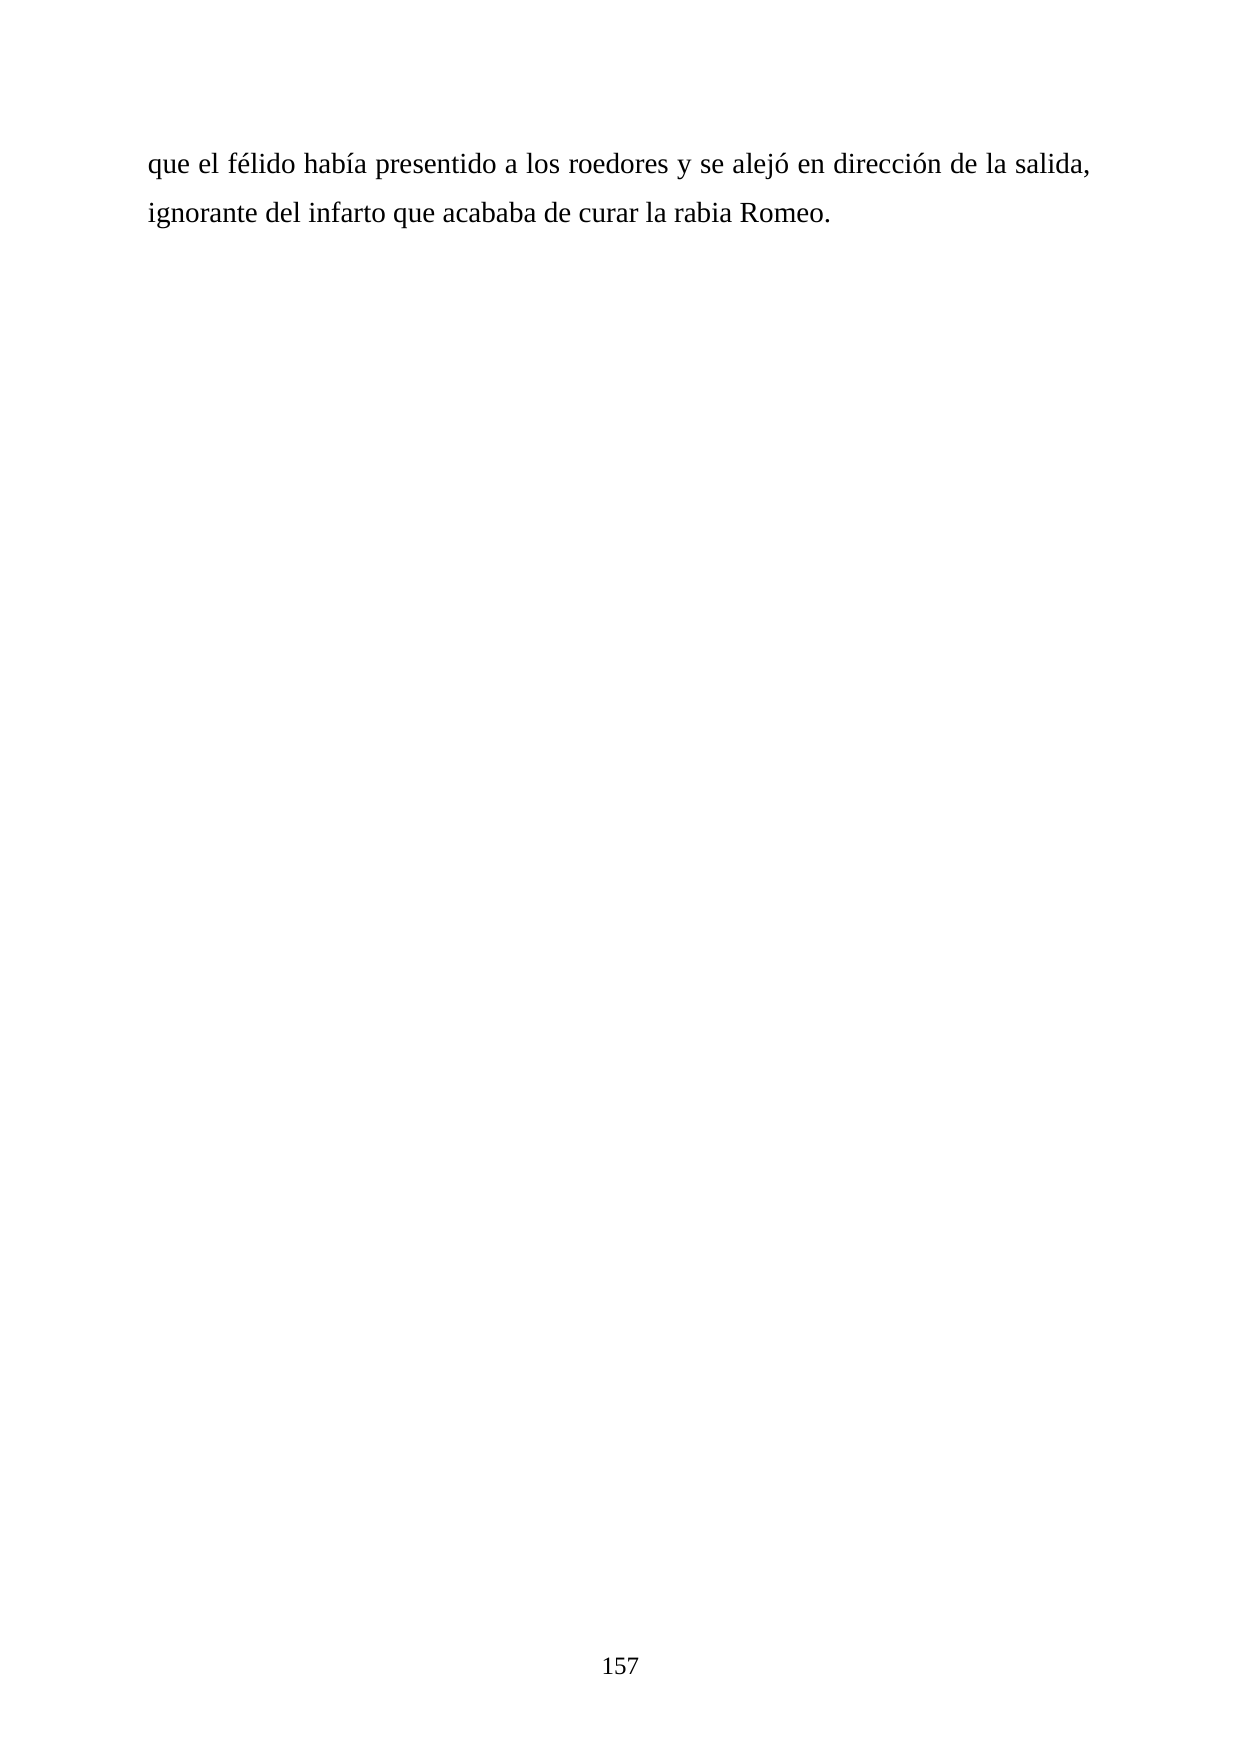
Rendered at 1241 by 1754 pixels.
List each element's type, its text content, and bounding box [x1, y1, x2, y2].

text que el félido había presentido a los roedores y se alejó en dirección de la salida, ignorante del infarto que acababa de curar la rabia Romeo. [148, 148, 1092, 228]
